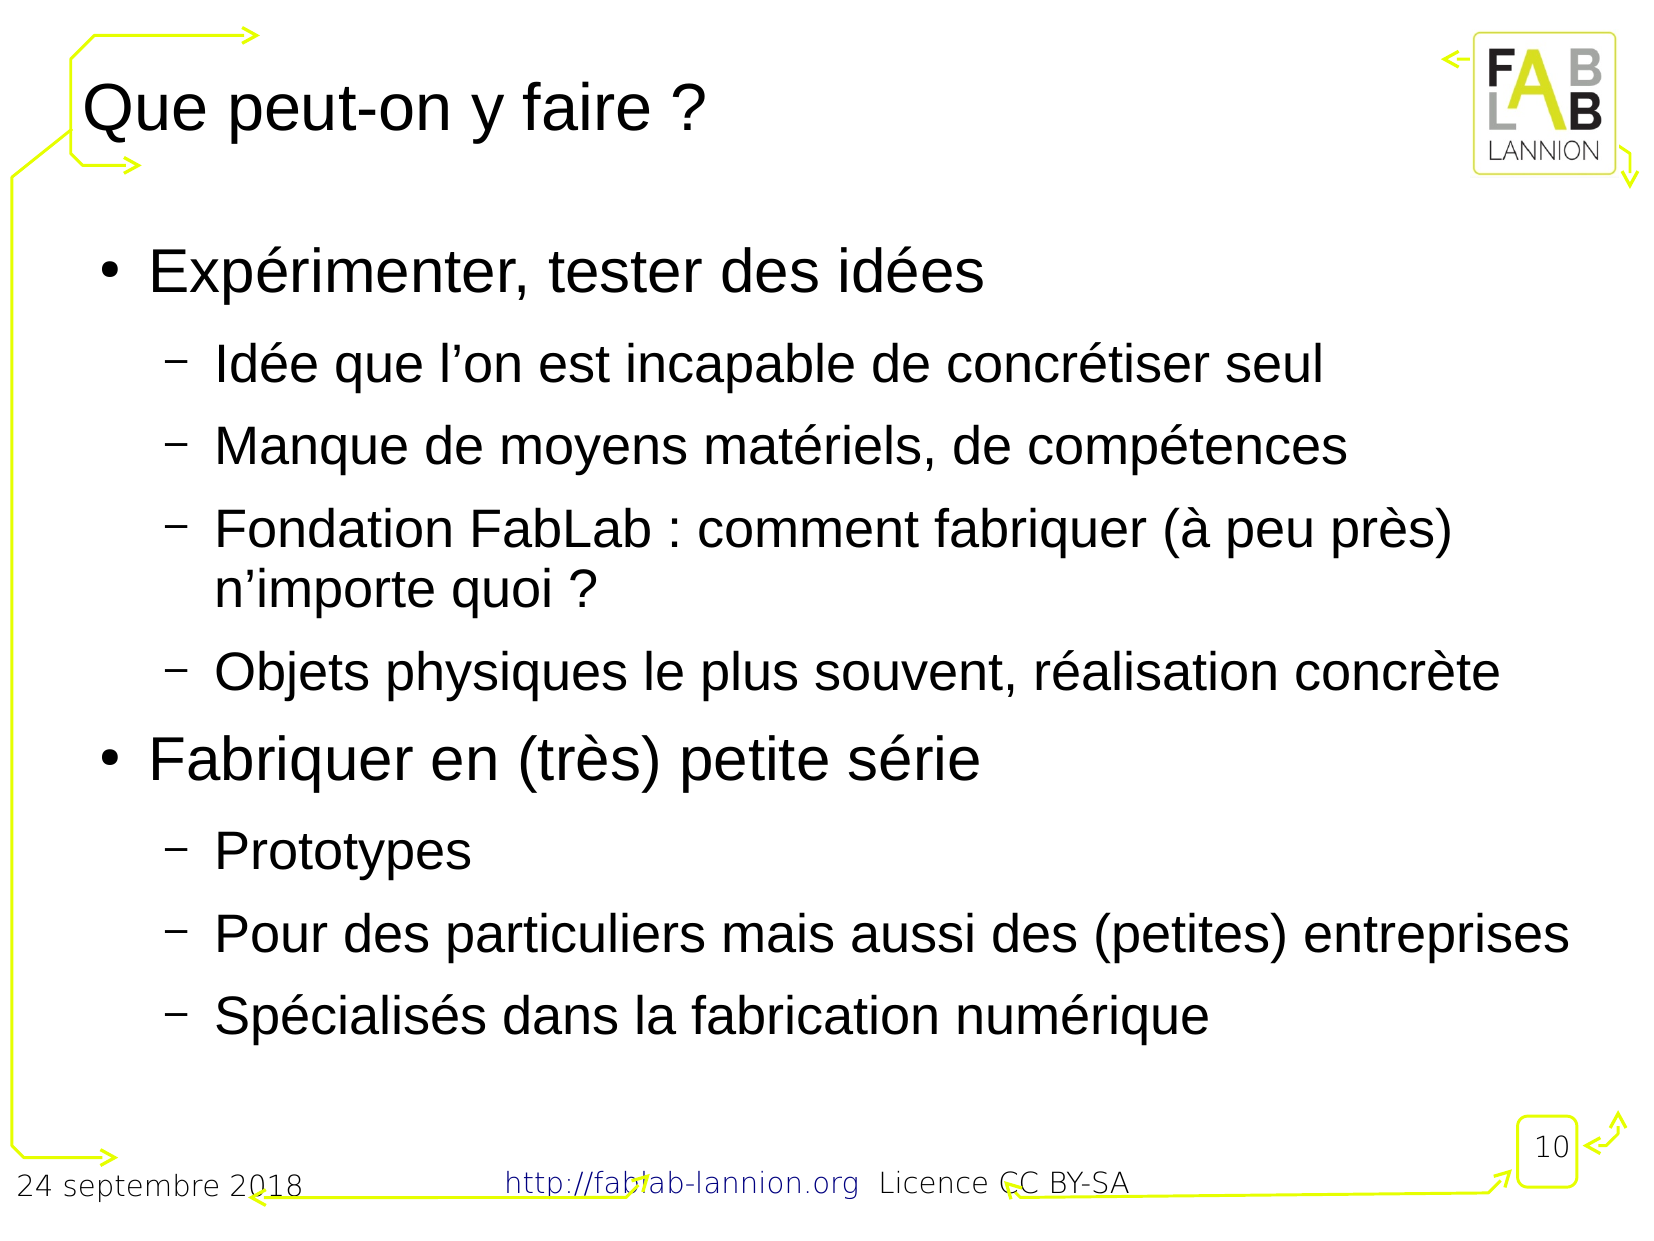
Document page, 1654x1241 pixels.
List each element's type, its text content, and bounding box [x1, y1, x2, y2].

title Que peut-on y faire ? [82, 49, 1441, 166]
picture [1470, 29, 1619, 178]
list Expérimenter, tester des idées Idée que l’on est incapable de concrétiser seul Manque de moyens matériels, de compétences Fondation FabLab : comment fabriquer (à peu près) n’importe quoi ? Objets physiques le plus souvent, réalisation concrète Fabriquer en (très) petite série Prototypes Pour des particuliers mais aussi des (petites) entreprises Spécialisés dans la fabrication numérique [82, 236, 1571, 1080]
